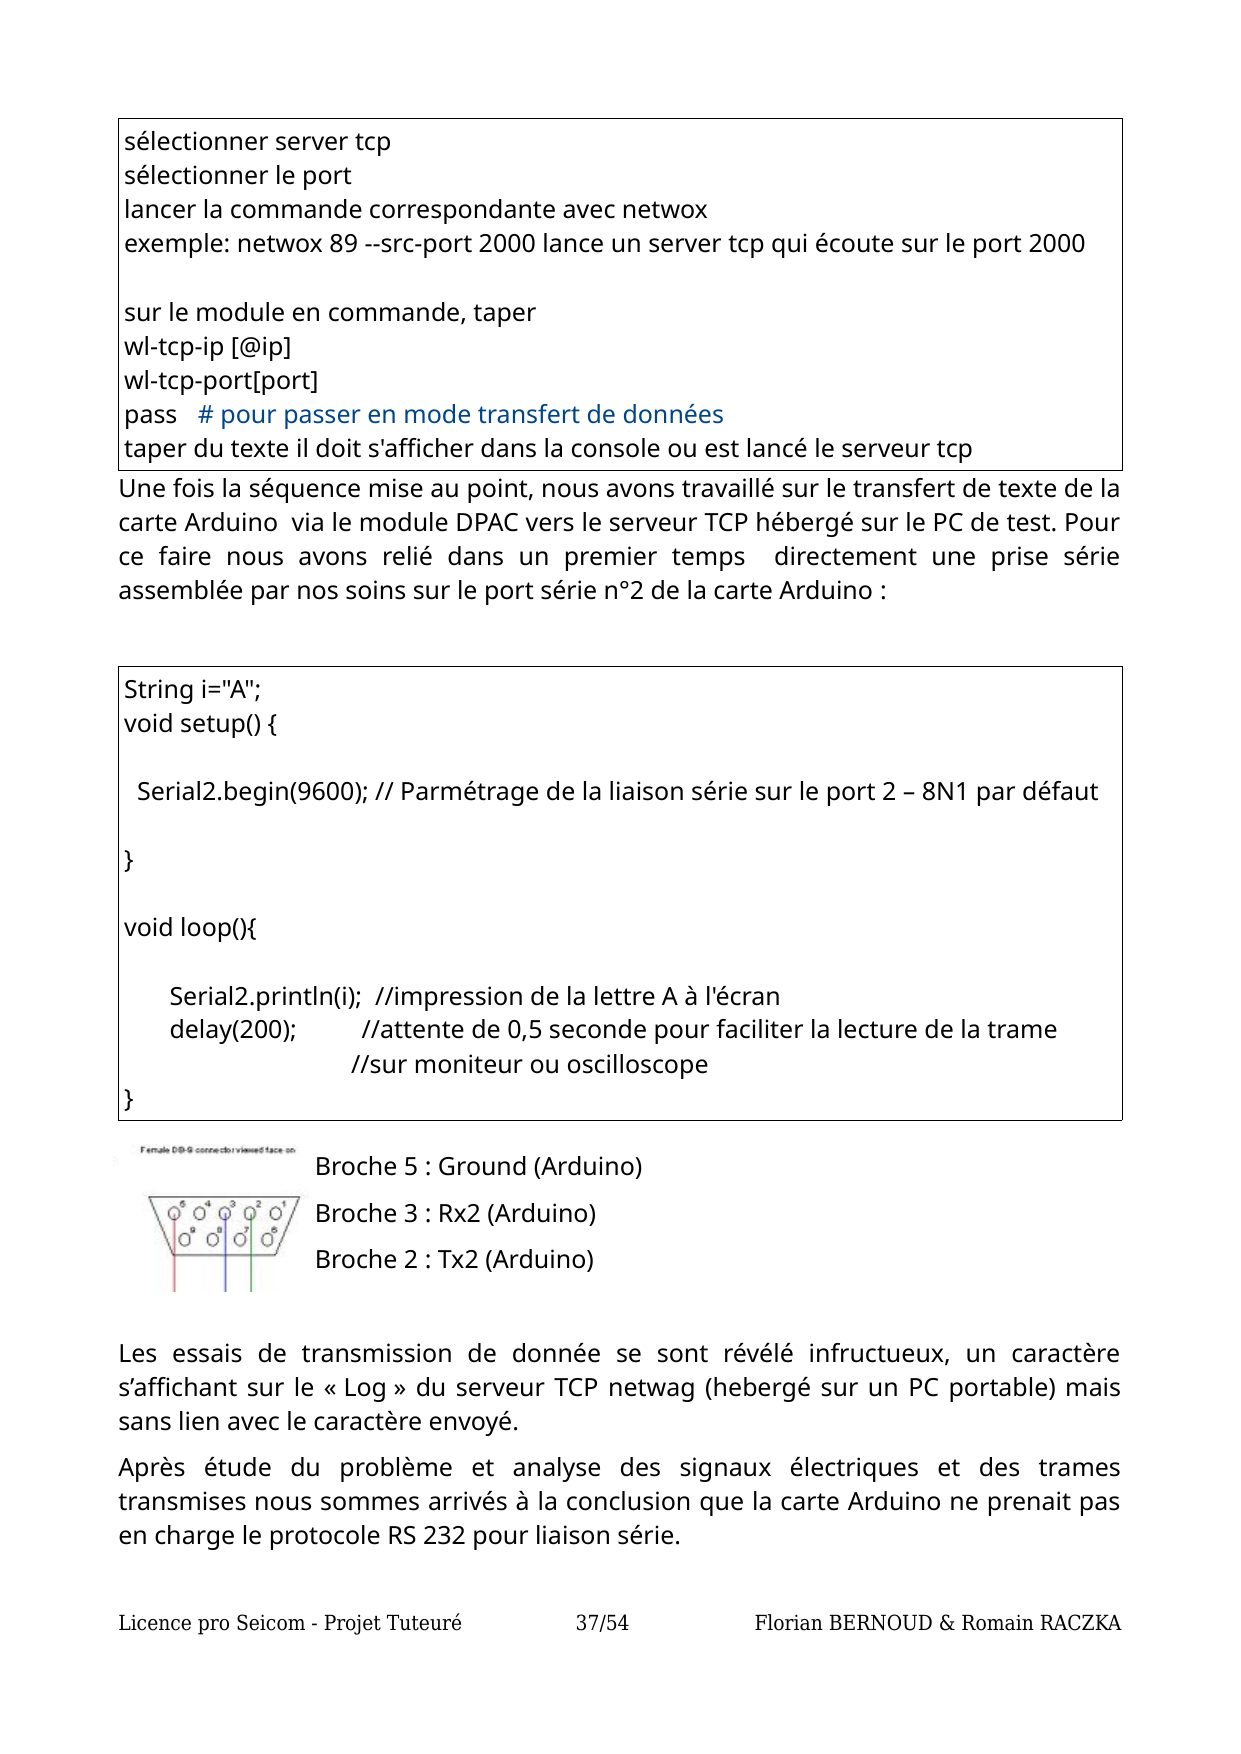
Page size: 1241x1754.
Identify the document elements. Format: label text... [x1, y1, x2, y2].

table_header sélectionner server tcp sélectionner le port lancer la commande correspondante avec netwox exemple: netwox 89 --src-port 2000 lance un server tcp qui écoute sur le port 2000 sur le module en commande, taper wl-tcp-ip [@ip] wl-tcp-port[port] pass # pour passer en mode transfert de données taper du texte il doit s'afficher dans la console ou est lancé le serveur tcp [119, 119, 1122, 470]
text Après étude du problème et analyse des signaux électriques et des trames transmises nous sommes arrivés à la conclusion que la carte Arduino ne prenait pas en charge le protocole RS 232 pour liaison série. [118, 1450, 1122, 1552]
text Les essais de transmission de donnée se sont révélé infructueux, un caractère s’affichant sur le « Log » du serveur TCP netwag (hebergé sur un PC portable) mais sans lien avec le caractère envoyé. [118, 1335, 1122, 1437]
text Broche 2 : Tx2 (Arduino) [315, 1242, 1122, 1276]
picture [113, 1133, 315, 1292]
text Broche 5 : Ground (Arduino) [315, 1149, 1122, 1183]
text Broche 3 : Rx2 (Arduino) [315, 1196, 1122, 1229]
table_header String i="A"; void setup() { Serial2.begin(9600); // Parmétrage de la liaison série sur le port 2 – 8N1 par défaut } void loop(){ Serial2.println(i); //impression de la lettre A à l'écran delay(200); //attente de 0,5 seconde pour faciliter la lecture de la trame //sur moniteur ou oscilloscope } [119, 667, 1122, 1120]
text Une fois la séquence mise au point, nous avons travaillé sur le transfert de texte de la carte Arduino via le module DPAC vers le serveur TCP hébergé sur le PC de test. Pour ce faire nous avons relié dans un premier temps directement une prise série assemblée par nos soins sur le port série n°2 de la carte Arduino : [118, 471, 1122, 607]
